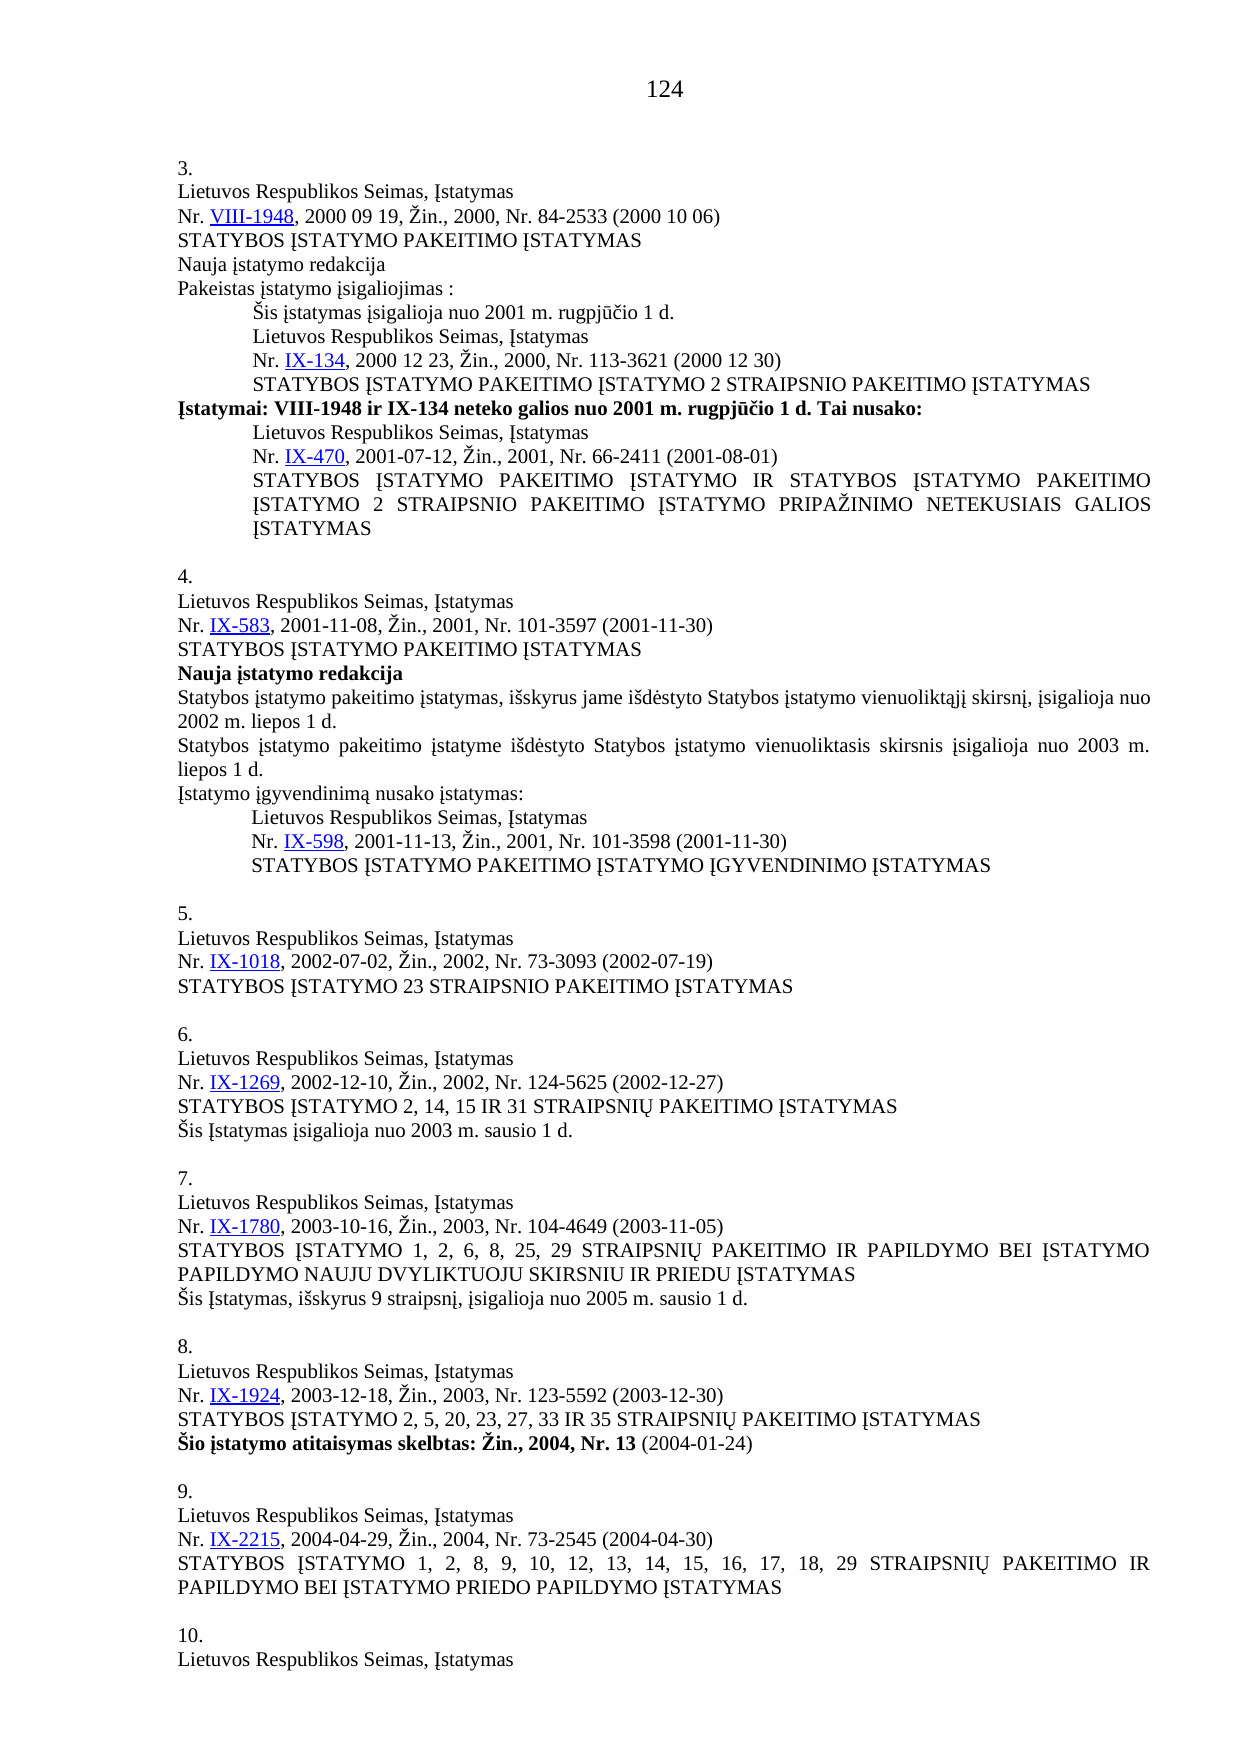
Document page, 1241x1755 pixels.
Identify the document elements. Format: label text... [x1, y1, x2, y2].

text Šis įstatymas įsigalioja nuo 2001 m. rugpjūčio 1 d. [177, 300, 1152, 324]
text STATYBOS ĮSTATYMO PAKEITIMO ĮSTATYMO ĮGYVENDINIMO ĮSTATYMAS [177, 853, 1152, 877]
text STATYBOS ĮSTATYMO 23 STRAIPSNIO PAKEITIMO ĮSTATYMAS [177, 973, 1152, 998]
text Nr. IX-1924, 2003-12-18, Žin., 2003, Nr. 123-5592 (2003-12-30) [177, 1383, 1152, 1407]
text Šis Įstatymas įsigalioja nuo 2003 m. sausio 1 d. [177, 1118, 1152, 1142]
text STATYBOS ĮSTATYMO PAKEITIMO ĮSTATYMO 2 STRAIPSNIO PAKEITIMO ĮSTATYMAS [177, 372, 1152, 396]
text Nr. IX-1269, 2002-12-10, Žin., 2002, Nr. 124-5625 (2002-12-27) [177, 1070, 1152, 1094]
text 8. [177, 1334, 1152, 1358]
text 5. [177, 901, 1152, 925]
text Nr. IX-598, 2001-11-13, Žin., 2001, Nr. 101-3598 (2001-11-30) [177, 829, 1152, 853]
text Lietuvos Respublikos Seimas, Įstatymas [177, 179, 1152, 203]
text Įstatymai: VIII-1948 ir IX-134 neteko galios nuo 2001 m. rugpjūčio 1 d. Tai nusako: [177, 396, 1152, 420]
text Lietuvos Respublikos Seimas, Įstatymas [177, 805, 1152, 829]
text Lietuvos Respublikos Seimas, Įstatymas [177, 1647, 1152, 1671]
text Statybos įstatymo pakeitimo įstatymas, išskyrus jame išdėstyto Statybos įstatymo vienuoliktąjį skirsnį, įsigalioja nuo 2002 m. liepos 1 d. [177, 685, 1152, 733]
text 6. [177, 1022, 1152, 1046]
text STATYBOS ĮSTATYMO PAKEITIMO ĮSTATYMO IR STATYBOS ĮSTATYMO PAKEITIMO ĮSTATYMO 2 STRAIPSNIO PAKEITIMO ĮSTATYMO PRIPAŽINIMO NETEKUSIAIS GALIOS ĮSTATYMAS [252, 468, 1152, 540]
text Lietuvos Respublikos Seimas, Įstatymas [177, 1358, 1152, 1383]
text Lietuvos Respublikos Seimas, Įstatymas [177, 1046, 1152, 1070]
text 9. [177, 1479, 1152, 1503]
text 10. [177, 1623, 1152, 1647]
text STATYBOS ĮSTATYMO PAKEITIMO ĮSTATYMAS [177, 228, 1152, 252]
text Statybos įstatymo pakeitimo įstatyme išdėstyto Statybos įstatymo vienuoliktasis skirsnis įsigalioja nuo 2003 m. liepos 1 d. [177, 733, 1152, 781]
text Lietuvos Respublikos Seimas, Įstatymas [177, 1503, 1152, 1527]
text Nr. IX-2215, 2004-04-29, Žin., 2004, Nr. 73-2545 (2004-04-30) [177, 1527, 1152, 1551]
text 4. [177, 564, 1152, 588]
text STATYBOS ĮSTATYMO 1, 2, 6, 8, 25, 29 STRAIPSNIŲ PAKEITIMO IR PAPILDYMO BEI ĮSTATYMO PAPILDYMO NAUJU DVYLIKTUOJU SKIRSNIU IR PRIEDU ĮSTATYMAS [177, 1238, 1152, 1286]
text Nauja įstatymo redakcija [177, 252, 1152, 276]
subtitle Nauja įstatymo redakcija [177, 661, 1152, 685]
text 7. [177, 1166, 1152, 1190]
text Lietuvos Respublikos Seimas, Įstatymas [177, 324, 1152, 348]
text STATYBOS ĮSTATYMO 2, 14, 15 IR 31 STRAIPSNIŲ PAKEITIMO ĮSTATYMAS [177, 1094, 1152, 1118]
text 3. [177, 155, 1152, 179]
text STATYBOS ĮSTATYMO 2, 5, 20, 23, 27, 33 IR 35 STRAIPSNIŲ PAKEITIMO ĮSTATYMAS [177, 1407, 1152, 1431]
text STATYBOS ĮSTATYMO PAKEITIMO ĮSTATYMAS [177, 637, 1152, 661]
text Įstatymo įgyvendinimą nusako įstatymas: [177, 781, 1152, 805]
text Nr. IX-583, 2001-11-08, Žin., 2001, Nr. 101-3597 (2001-11-30) [177, 613, 1152, 637]
text Šis Įstatymas, išskyrus 9 straipsnį, įsigalioja nuo 2005 m. sausio 1 d. [177, 1286, 1152, 1310]
text Nr. IX-134, 2000 12 23, Žin., 2000, Nr. 113-3621 (2000 12 30) [177, 348, 1152, 372]
text Lietuvos Respublikos Seimas, Įstatymas [177, 925, 1152, 949]
text Lietuvos Respublikos Seimas, Įstatymas [177, 1190, 1152, 1214]
text Nr. VIII-1948, 2000 09 19, Žin., 2000, Nr. 84-2533 (2000 10 06) [177, 203, 1152, 228]
text Nr. IX-1780, 2003-10-16, Žin., 2003, Nr. 104-4649 (2003-11-05) [177, 1214, 1152, 1238]
text Šio įstatymo atitaisymas skelbtas: Žin., 2004, Nr. 13 (2004-01-24) [177, 1431, 1152, 1455]
text Nr. IX-1018, 2002-07-02, Žin., 2002, Nr. 73-3093 (2002-07-19) [177, 949, 1152, 973]
text Pakeistas įstatymo įsigaliojimas : [177, 276, 1152, 300]
text Nr. IX-470, 2001-07-12, Žin., 2001, Nr. 66-2411 (2001-08-01) [252, 444, 1152, 468]
text Lietuvos Respublikos Seimas, Įstatymas [177, 588, 1152, 613]
text Lietuvos Respublikos Seimas, Įstatymas [252, 420, 1152, 444]
text STATYBOS ĮSTATYMO 1, 2, 8, 9, 10, 12, 13, 14, 15, 16, 17, 18, 29 STRAIPSNIŲ PAKEITIMO IR PAPILDYMO BEI ĮSTATYMO PRIEDO PAPILDYMO ĮSTATYMAS [177, 1551, 1152, 1599]
